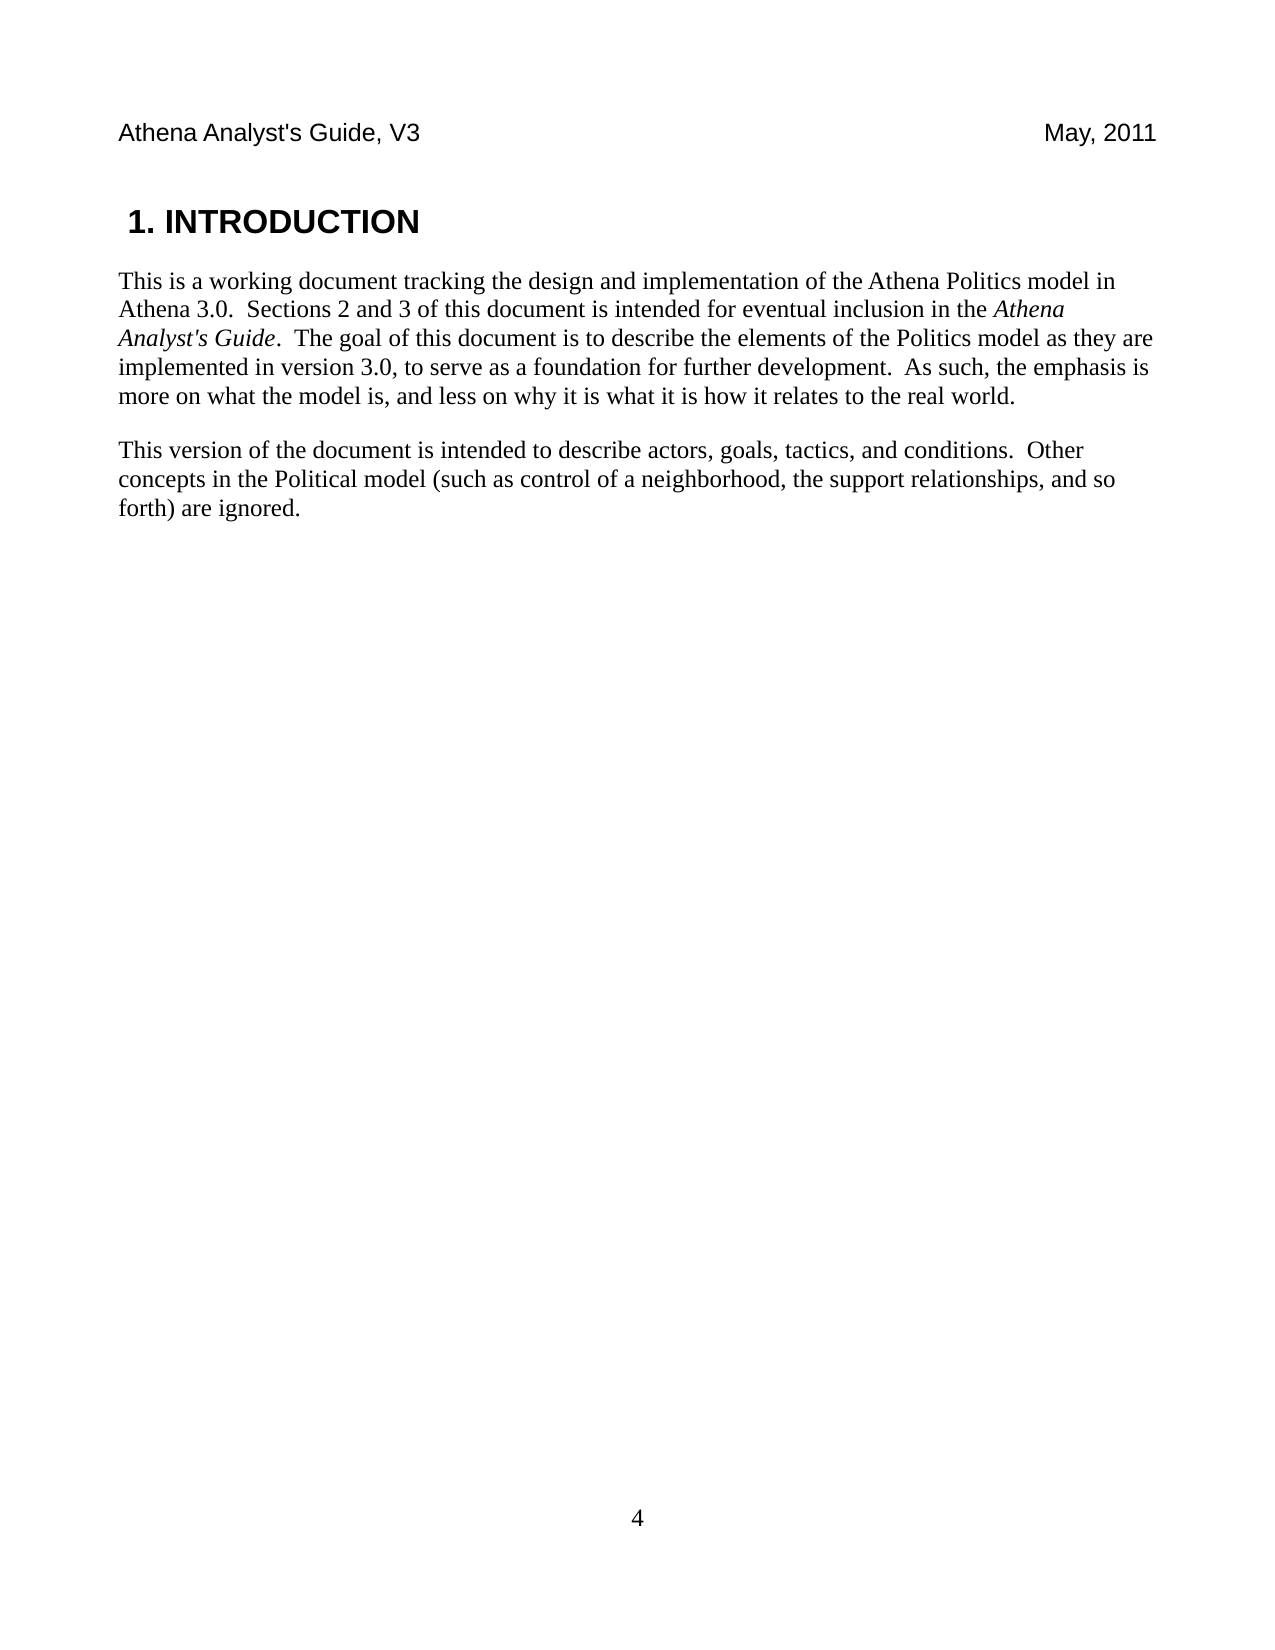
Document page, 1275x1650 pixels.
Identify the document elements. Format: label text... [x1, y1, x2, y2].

text This version of the document is intended to describe actors, goals, tactics, and conditions. Other concepts in the Political model (such as control of a neighborhood, the support relationships, and so forth) are ignored. [118, 435, 1157, 521]
text This is a working document tracking the design and implementation of the Athena Politics model in Athena 3.0. Sections 2 and 3 of this document is intended for eventual inclusion in the Athena Analyst's Guide. The goal of this document is to describe the elements of the Politics model as they are implemented in version 3.0, to serve as a foundation for further development. As such, the emphasis is more on what the model is, and less on why it is what it is how it relates to the real world. [118, 266, 1157, 409]
subtitle Introduction [118, 202, 1157, 240]
